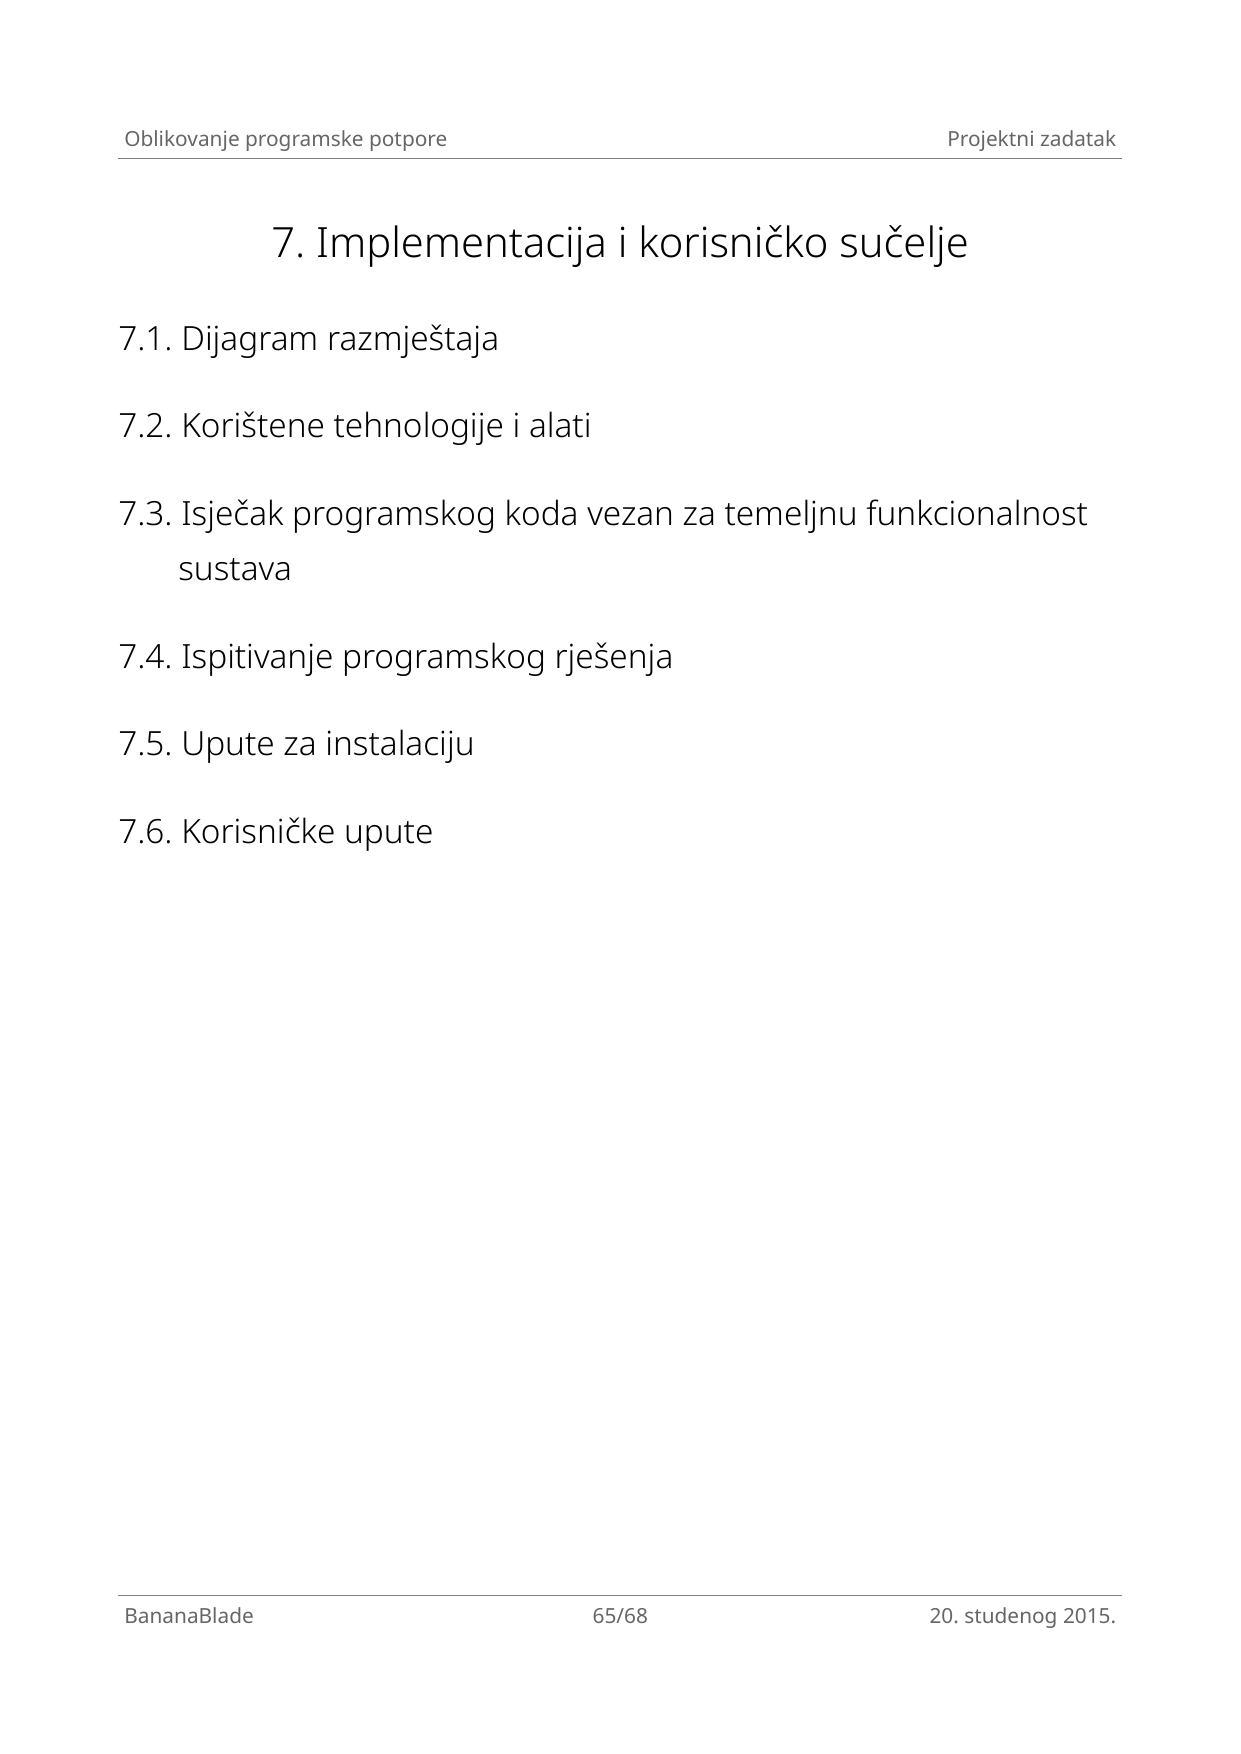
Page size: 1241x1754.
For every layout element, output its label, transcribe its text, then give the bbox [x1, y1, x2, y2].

subtitle 7.2. Korištene tehnologije i alati [118, 402, 1122, 448]
subtitle 7. Implementacija i korisničko sučelje [118, 213, 1122, 270]
subtitle 7.5. Upute za instalaciju [118, 720, 1122, 766]
subtitle 7.6. Korisničke upute [118, 808, 1122, 853]
subtitle 7.4. Ispitivanje programskog rješenja [118, 632, 1122, 678]
subtitle 7.1. Dijagram razmještaja [118, 314, 1122, 360]
subtitle 7.3. Isječak programskog koda vezan za temeljnu funkcionalnost sustava [118, 490, 1122, 590]
